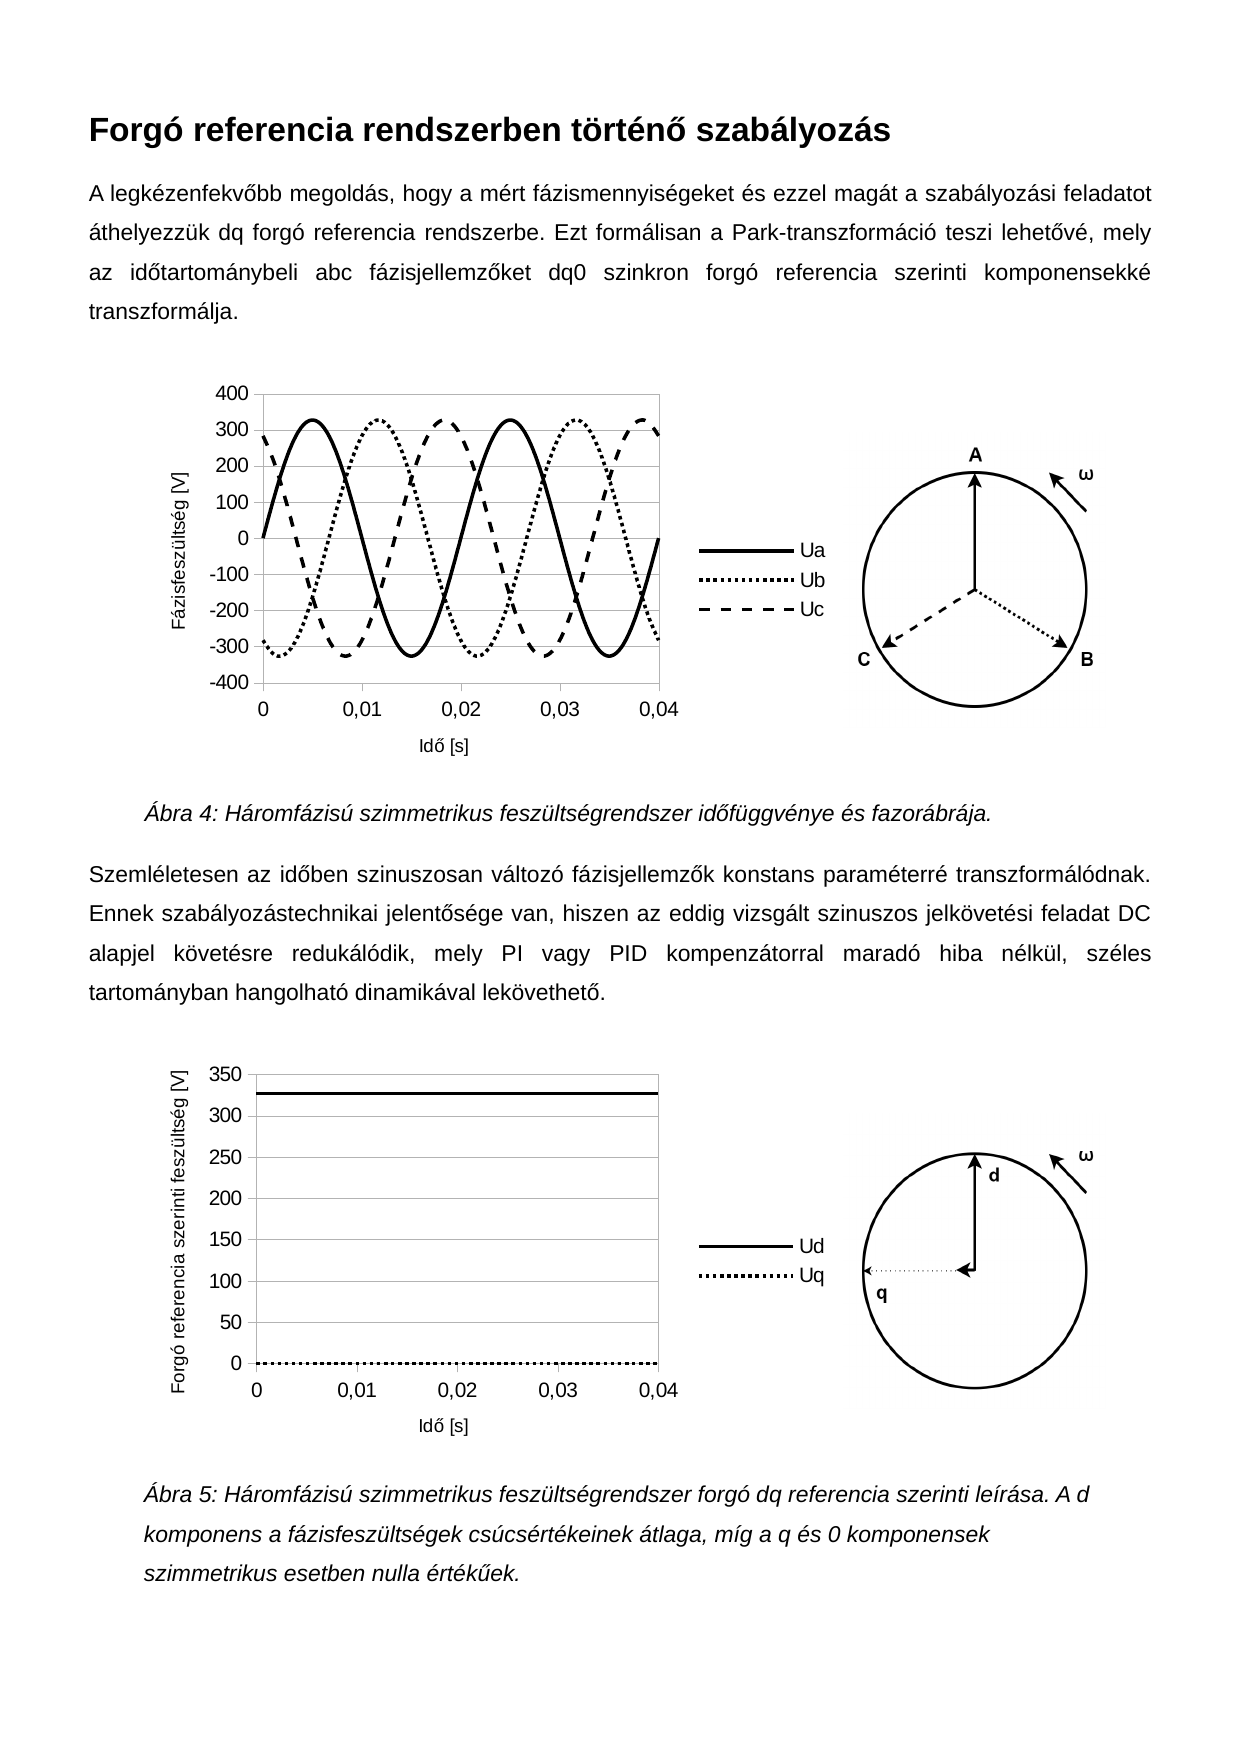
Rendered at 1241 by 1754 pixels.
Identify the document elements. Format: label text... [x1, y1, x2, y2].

subtitle Forgó referencia rendszerben történő szabályozás [88, 109, 1152, 148]
text [844, 386, 1096, 432]
text Szemléletesen az időben szinuszosan változó fázisjellemzők konstans paraméterré transzformálódnak. Ennek szabályozástechnikai jelentősége van, hiszen az eddig vizsgált szinuszos jelkövetési feladat DC alapjel követésre redukálódik, mely PI vagy PID kompenzátorral maradó hiba nélkül, széles tartományban hangolható dinamikával lekövethető. [88, 353, 1152, 1005]
text [844, 1066, 1097, 1113]
text Ábra 5: Háromfázisú szimmetrikus feszültségrendszer forgó dq referencia szerinti leírása. A d komponens a fázisfeszültségek csúcsértékeinek átlaga, míg a q és 0 komponensek szimmetrikus esetben nulla értékűek. [144, 1409, 1097, 1586]
picture [843, 432, 1106, 728]
text A legkézenfekvőbb megoldás, hogy a mért fázismennyiségeket és ezzel magát a szabályozási feladatot áthelyezzük dq forgó referencia rendszerbe. Ezt formálisan a Park-transzformáció teszi lehetővé, mely az időtartománybeli abc fázisjellemzőket dq0 szinkron forgó referencia szerinti komponensekké transzformálja. [88, 180, 1152, 324]
picture [843, 1113, 1106, 1409]
text Ábra 4: Háromfázisú szimmetrikus feszültségrendszer időfüggvénye és fazorábrája. [144, 728, 1096, 827]
